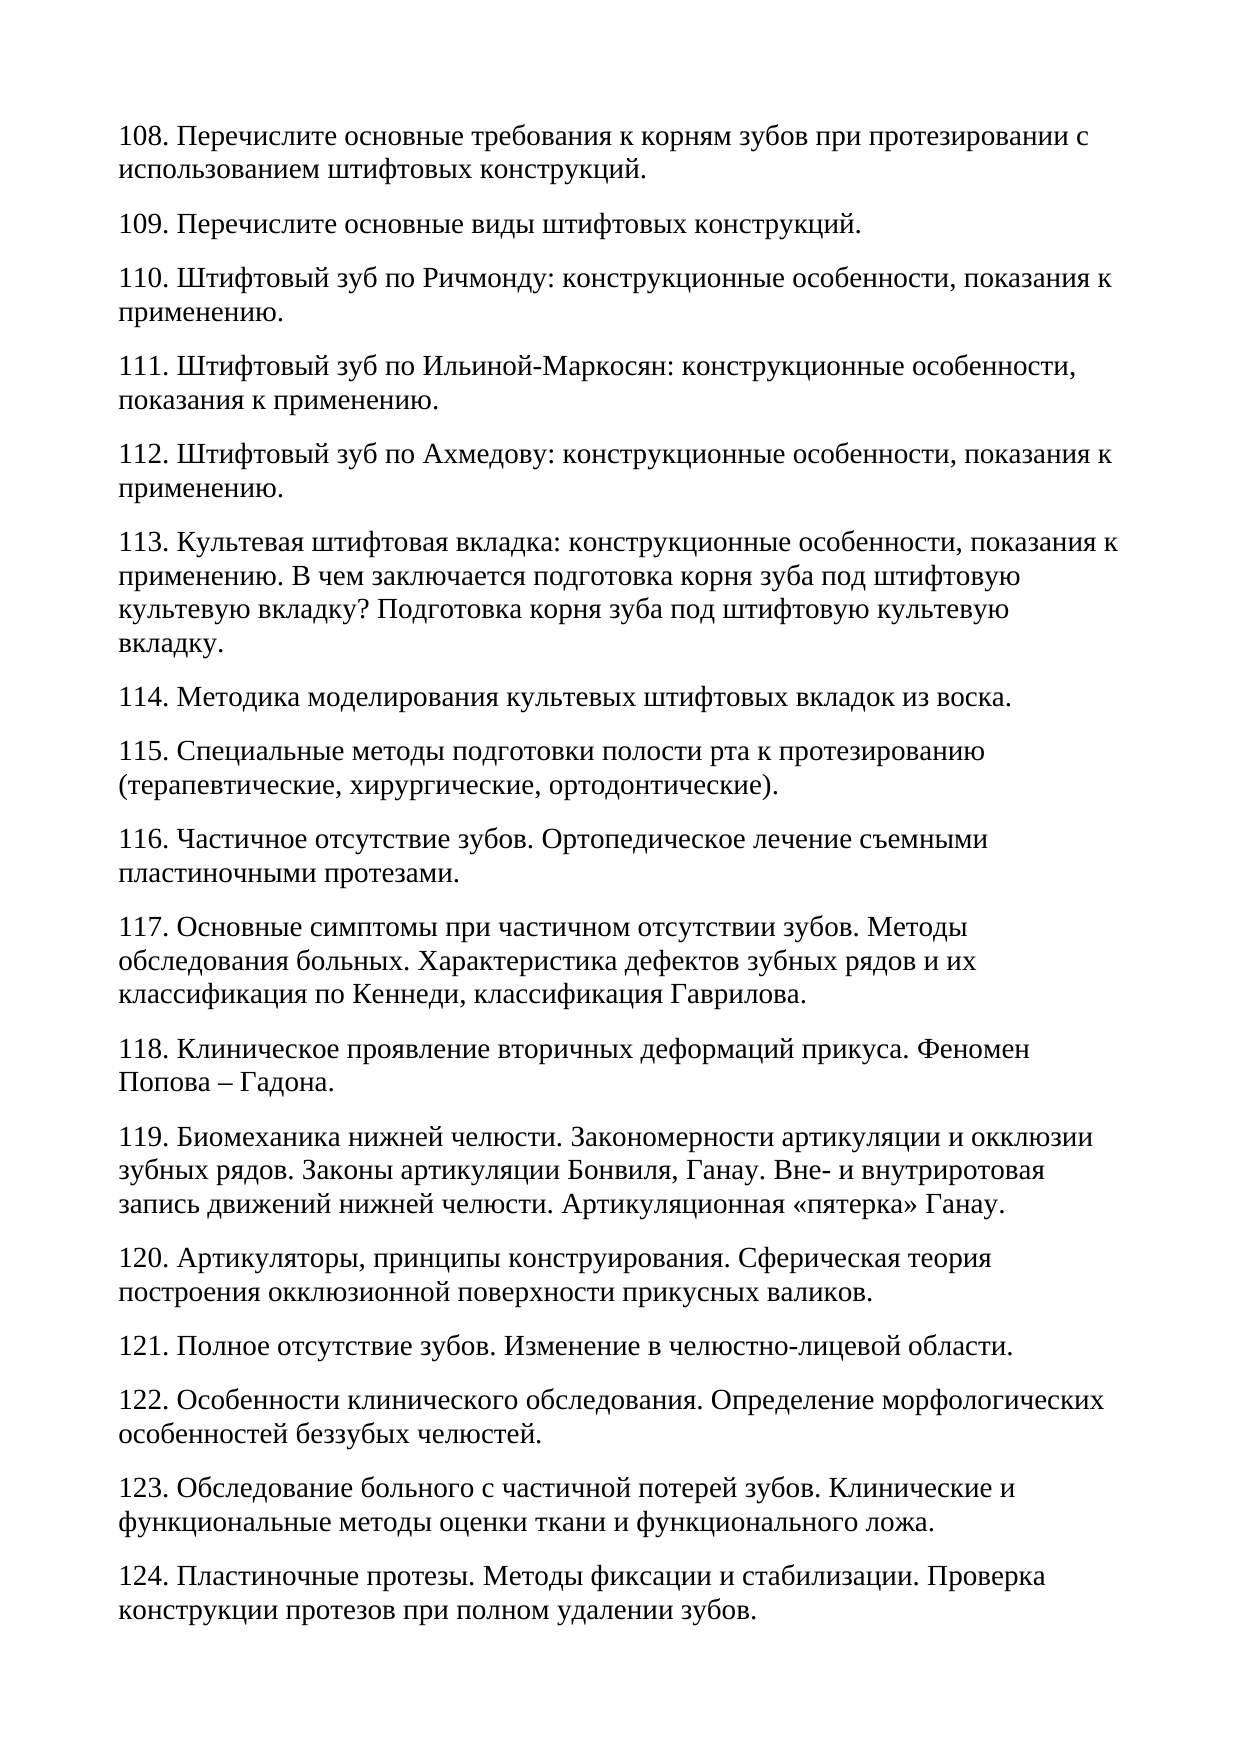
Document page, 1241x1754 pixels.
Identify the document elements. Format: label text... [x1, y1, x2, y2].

text 122. Особенности клинического обследования. Определение морфологических особенностей беззубых челюстей. [118, 1382, 1122, 1449]
text 112. Штифтовый зуб по Ахмедову: конструкционные особенности, показания к применению. [118, 436, 1122, 503]
text 119. Биомеханика нижней челюсти. Закономерности артикуляции и окклюзии зубных рядов. Законы артикуляции Бонвиля, Ганау. Вне- и внутриротовая запись движений нижней челюсти. Артикуляционная «пятерка» Ганау. [118, 1119, 1122, 1219]
text 110. Штифтовый зуб по Ричмонду: конструкционные особенности, показания к применению. [118, 260, 1122, 327]
text 124. Пластиночные протезы. Методы фиксации и стабилизации. Проверка конструкции протезов при полном удалении зубов. [118, 1558, 1122, 1625]
text 113. Культевая штифтовая вкладка: конструкционные особенности, показания к применению. В чем заключается подготовка корня зуба под штифтовую культевую вкладку? Подготовка корня зуба под штифтовую культевую вкладку. [118, 524, 1122, 658]
text 108. Перечислите основные требования к корням зубов при протезировании с использованием штифтовых конструкций. [118, 118, 1122, 185]
text 109. Перечислите основные виды штифтовых конструкций. [118, 206, 1122, 239]
text 118. Клиническое проявление вторичных деформаций прикуса. Феномен Попова – Гадона. [118, 1031, 1122, 1098]
text 111. Штифтовый зуб по Ильиной-Маркосян: конструкционные особенности, показания к применению. [118, 348, 1122, 415]
text 117. Основные симптомы при частичном отсутствии зубов. Методы обследования больных. Характеристика дефектов зубных рядов и их классификация по Кеннеди, классификация Гаврилова. [118, 909, 1122, 1010]
text 121. Полное отсутствие зубов. Изменение в челюстно-лицевой области. [118, 1328, 1122, 1362]
text 120. Артикуляторы, принципы конструирования. Сферическая теория построения окклюзионной поверхности прикусных валиков. [118, 1240, 1122, 1307]
text 114. Методика моделирования культевых штифтовых вкладок из воска. [118, 679, 1122, 713]
text 116. Частичное отсутствие зубов. Ортопедическое лечение съемными пластиночными протезами. [118, 821, 1122, 888]
text 123. Обследование больного с частичной потерей зубов. Клинические и функциональные методы оценки ткани и функционального ложа. [118, 1470, 1122, 1537]
text 115. Специальные методы подготовки полости рта к протезированию (терапевтические, хирургические, ортодонтические). [118, 733, 1122, 801]
